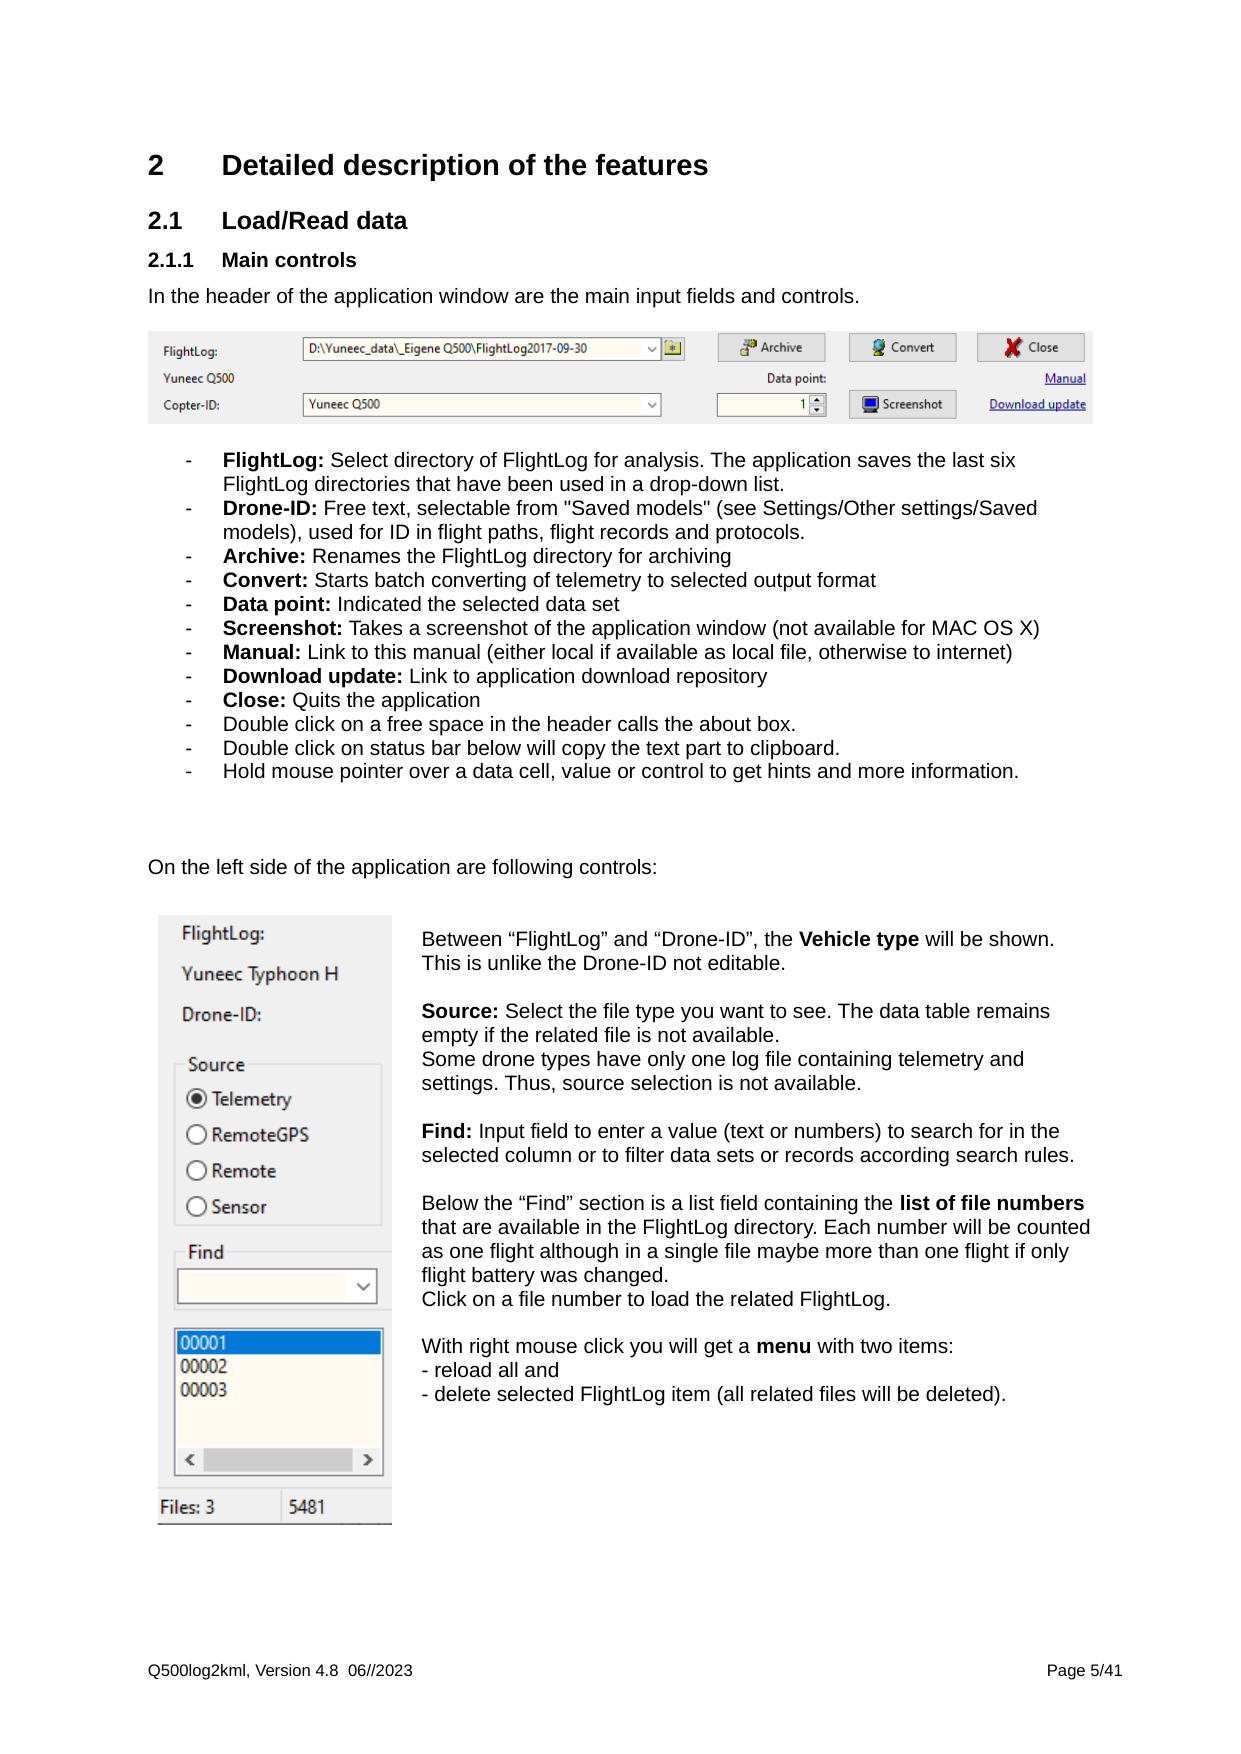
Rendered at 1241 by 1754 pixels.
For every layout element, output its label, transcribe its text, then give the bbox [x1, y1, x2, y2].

list Hold mouse pointer over a data cell, value or control to get hints and more information. [185, 759, 1093, 783]
picture [157, 915, 392, 1525]
subtitle Main controls [148, 247, 1093, 271]
text - reload all and [392, 1358, 1093, 1382]
text In the header of the application window are the main input fields and controls. [148, 284, 1093, 308]
text With right mouse click you will get a menu with two items: [392, 1334, 1093, 1358]
subtitle Detailed description of the features [148, 148, 1093, 181]
list Archive: Renames the FlightLog directory for archiving [185, 544, 1093, 568]
list Convert: Starts batch converting of telemetry to selected output format [185, 568, 1093, 592]
list Manual: Link to this manual (either local if available as local file, otherwise to internet) [185, 639, 1093, 663]
list Close: Quits the application [185, 687, 1093, 711]
text - delete selected FlightLog item (all related files will be deleted). [392, 1382, 1093, 1406]
text Below the “Find” section is a list field containing the list of file numbers that are available in the FlightLog directory. Each number will be counted as one flight although in a single file maybe more than one flight if only flight battery was changed. [392, 1191, 1093, 1286]
list Double click on a free space in the header calls the about box. [185, 711, 1093, 735]
list FlightLog: Select directory of FlightLog for analysis. The application saves the last six FlightLog directories that have been used in a drop-down list. [185, 448, 1093, 496]
list Data point: Indicated the selected data set [185, 592, 1093, 616]
list Download update: Link to application download repository [185, 663, 1093, 687]
text Click on a file number to load the related FlightLog. [392, 1286, 1093, 1310]
text On the left side of the application are following controls: [148, 855, 1093, 879]
list Drone-ID: Free text, selectable from "Saved models" (see Settings/Other settings/Saved models), used for ID in flight paths, flight records and protocols. [185, 496, 1093, 544]
list Double click on status bar below will copy the text part to clipboard. [185, 735, 1093, 759]
text Between “FlightLog” and “Drone-ID”, the Vehicle type will be shown. This is unlike the Drone-ID not editable. [392, 927, 1093, 975]
picture [147, 331, 1093, 424]
list Screenshot: Takes a screenshot of the application window (not available for MAC OS X) [185, 616, 1093, 639]
subtitle Load/Read data [148, 206, 1093, 235]
text Source: Select the file type you want to see. The data table remains empty if the related file is not available. Some drone types have only one log file containing telemetry and settings. Thus, source selection is not available. [392, 999, 1093, 1095]
text Find: Input field to enter a value (text or numbers) to search for in the selected column or to filter data sets or records according search rules. [392, 1119, 1093, 1167]
